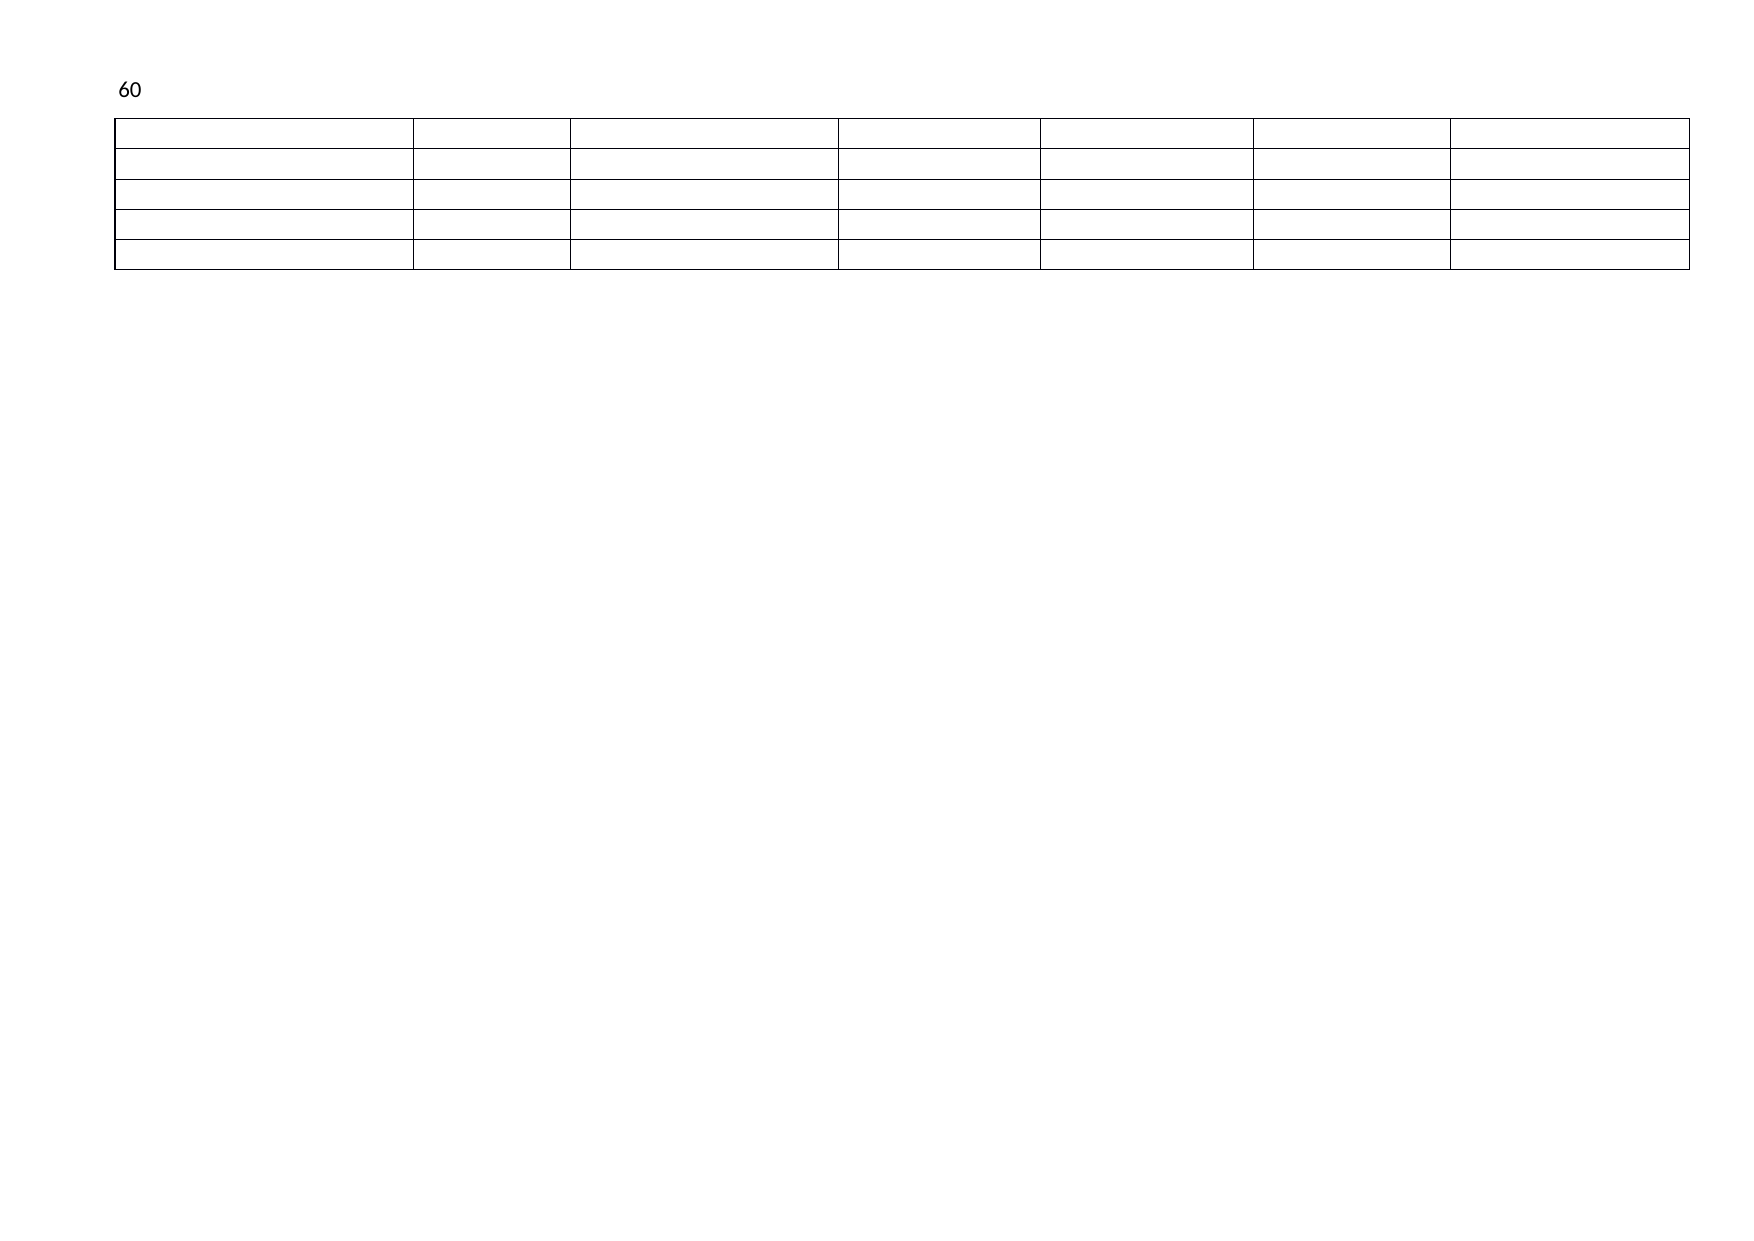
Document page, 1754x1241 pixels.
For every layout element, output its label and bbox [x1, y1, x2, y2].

table_cell [571, 149, 838, 178]
table_cell [1041, 149, 1253, 178]
table_cell [414, 180, 570, 209]
table_cell [1041, 180, 1253, 209]
table_cell [1451, 240, 1689, 269]
table_cell [571, 240, 838, 269]
table_cell [1450, 404, 1690, 434]
table_cell [1263, 270, 1450, 404]
table_cell [414, 240, 570, 269]
table_cell [1254, 119, 1450, 148]
table_cell [1254, 149, 1450, 178]
table_cell [1041, 119, 1253, 148]
table_cell [414, 149, 570, 178]
table_cell [116, 180, 413, 209]
table_cell [115, 270, 838, 404]
table_cell [1254, 210, 1450, 239]
table_cell [839, 240, 1040, 269]
table_cell [1254, 180, 1450, 209]
table_cell [1041, 270, 1263, 404]
table_cell [839, 119, 1040, 148]
table_cell [839, 180, 1040, 209]
table_cell [571, 210, 838, 239]
table_cell [1041, 210, 1253, 239]
table_cell [116, 149, 413, 178]
table_cell [1041, 240, 1253, 269]
table_cell [571, 119, 838, 148]
table_cell [839, 210, 1040, 239]
table_cell [414, 119, 570, 148]
table_cell [1451, 119, 1689, 148]
table_cell [116, 119, 413, 148]
table_cell [414, 210, 570, 239]
table_cell [116, 210, 413, 239]
table_cell [1450, 270, 1690, 404]
table_cell [1451, 180, 1689, 209]
table_cell [838, 270, 1041, 404]
table_cell [571, 180, 838, 209]
table_cell [1253, 404, 1450, 434]
table_cell [116, 240, 413, 269]
table_cell [1041, 404, 1253, 434]
table_cell [1451, 149, 1689, 178]
table_cell [839, 149, 1040, 178]
table_cell [1451, 210, 1689, 239]
table_cell [1254, 240, 1450, 269]
table_cell [115, 404, 1041, 434]
